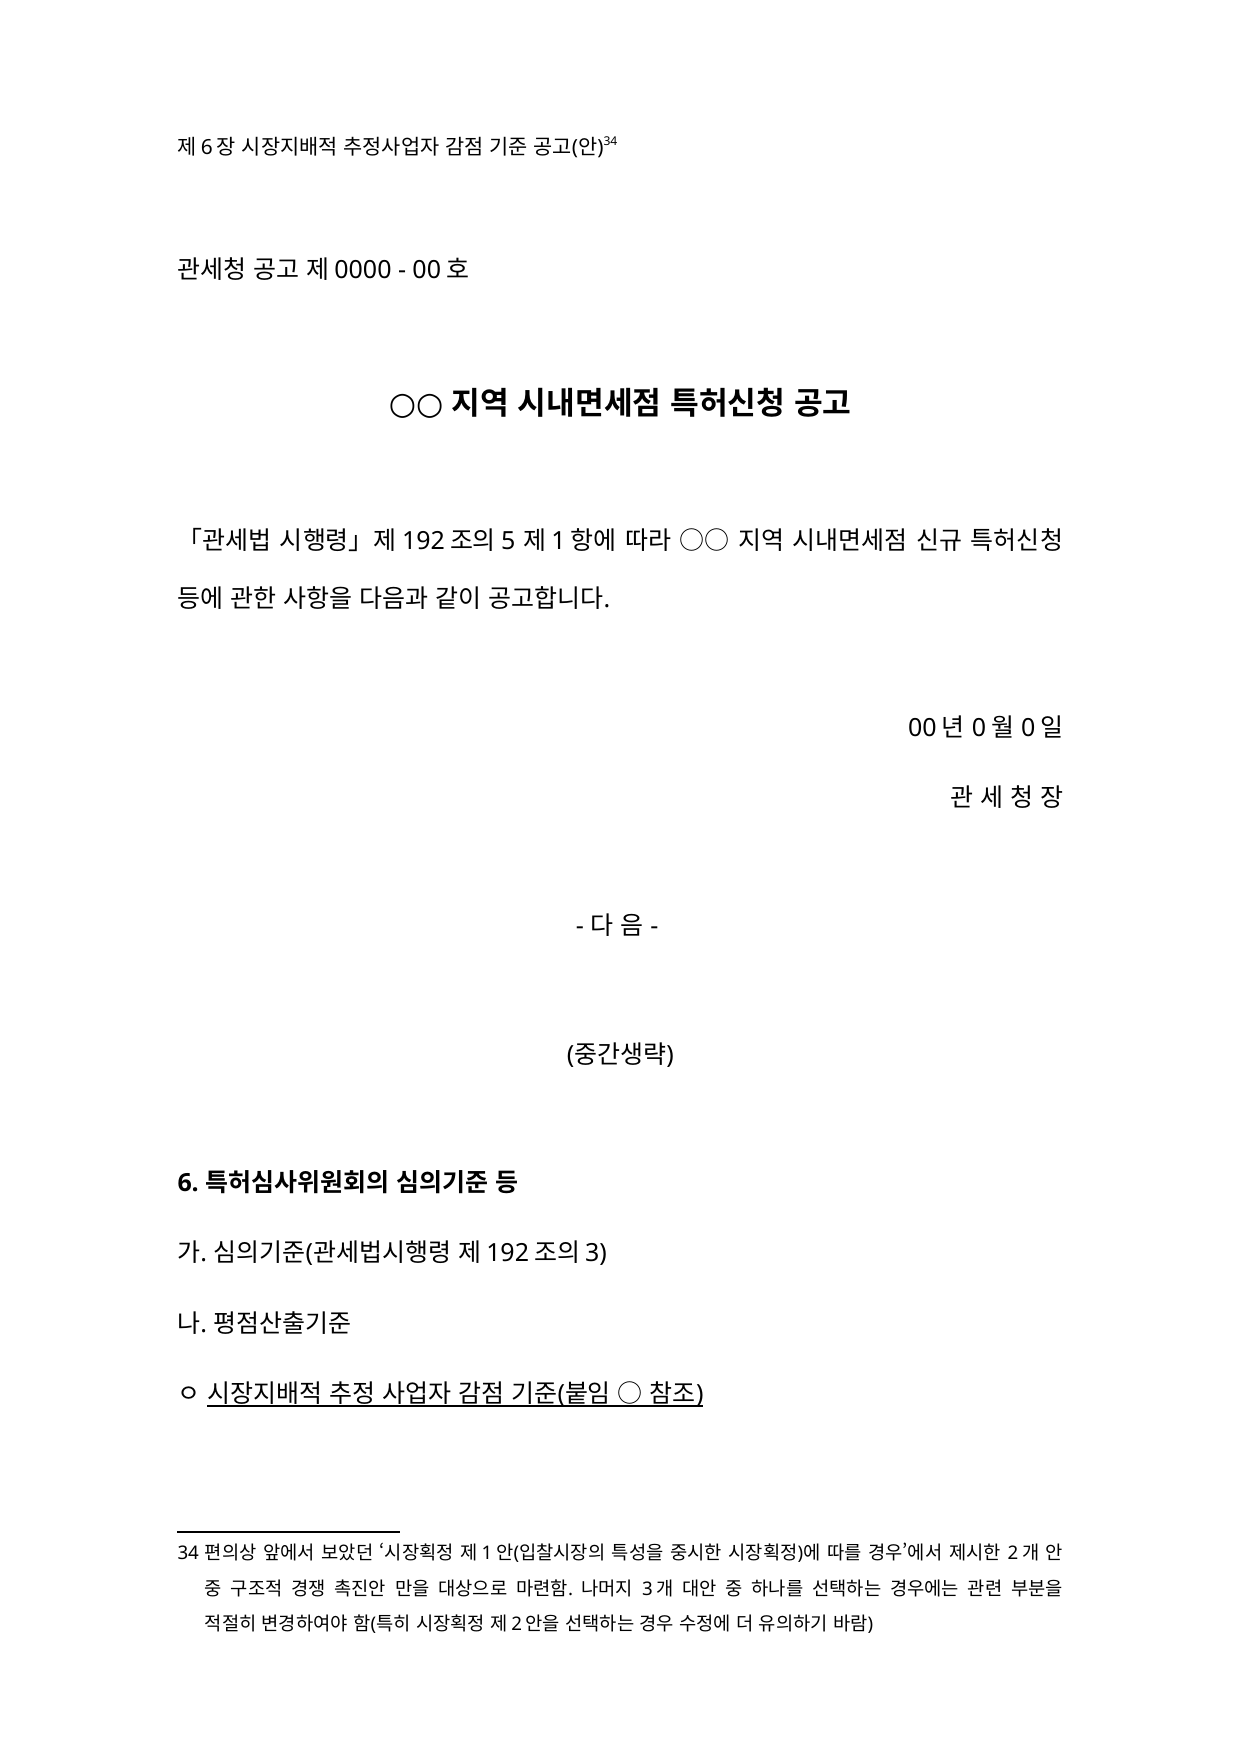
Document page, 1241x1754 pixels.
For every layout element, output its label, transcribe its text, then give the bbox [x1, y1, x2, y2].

text ○○ 지역 시내면세점 특허신청 공고 [177, 378, 1063, 423]
text 관 세 청 장 [177, 777, 1063, 814]
text 가. 심의기준(관세법시행령 제192조의3) [177, 1233, 1063, 1269]
text 6. 특허심사위원회의 심의기준 등 [177, 1162, 1063, 1199]
text 나. 평점산출기준 [177, 1303, 1063, 1339]
text 「관세법 시행령」제192조의5 제1항에 따라 ○○ 지역 시내면세점 신규 특허신청 등에 관한 사항을 다음과 같이 공고합니다. [177, 521, 1063, 615]
text - 다 음 - [177, 906, 1063, 942]
text 편의상 앞에서 보았던 ‘시장획정 제1안(입찰시장의 특성을 중시한 시장획정)에 따를 경우’에서 제시한 2개 안 중 구조적 경쟁 촉진안 만을 대상으로 마련함. 나머지 3개 대안 중 하나를 선택하는 경우에는 관련 부분을 적절히 변경하여야 함(특히 시장획정 제2안을 선택하는 경우 수정에 더 유의하기 바람) [177, 1538, 1063, 1636]
text (중간생략) [177, 1034, 1063, 1070]
text 관세청 공고 제0000 - 00호 [177, 249, 1063, 286]
text ㅇ 시장지배적 추정 사업자 감점 기준(붙임 ○ 참조) [177, 1374, 1063, 1410]
text 제6장 시장지배적 추정사업자 감점 기준 공고(안) [177, 131, 1063, 161]
text 00년 0월 0일 [177, 707, 1063, 743]
